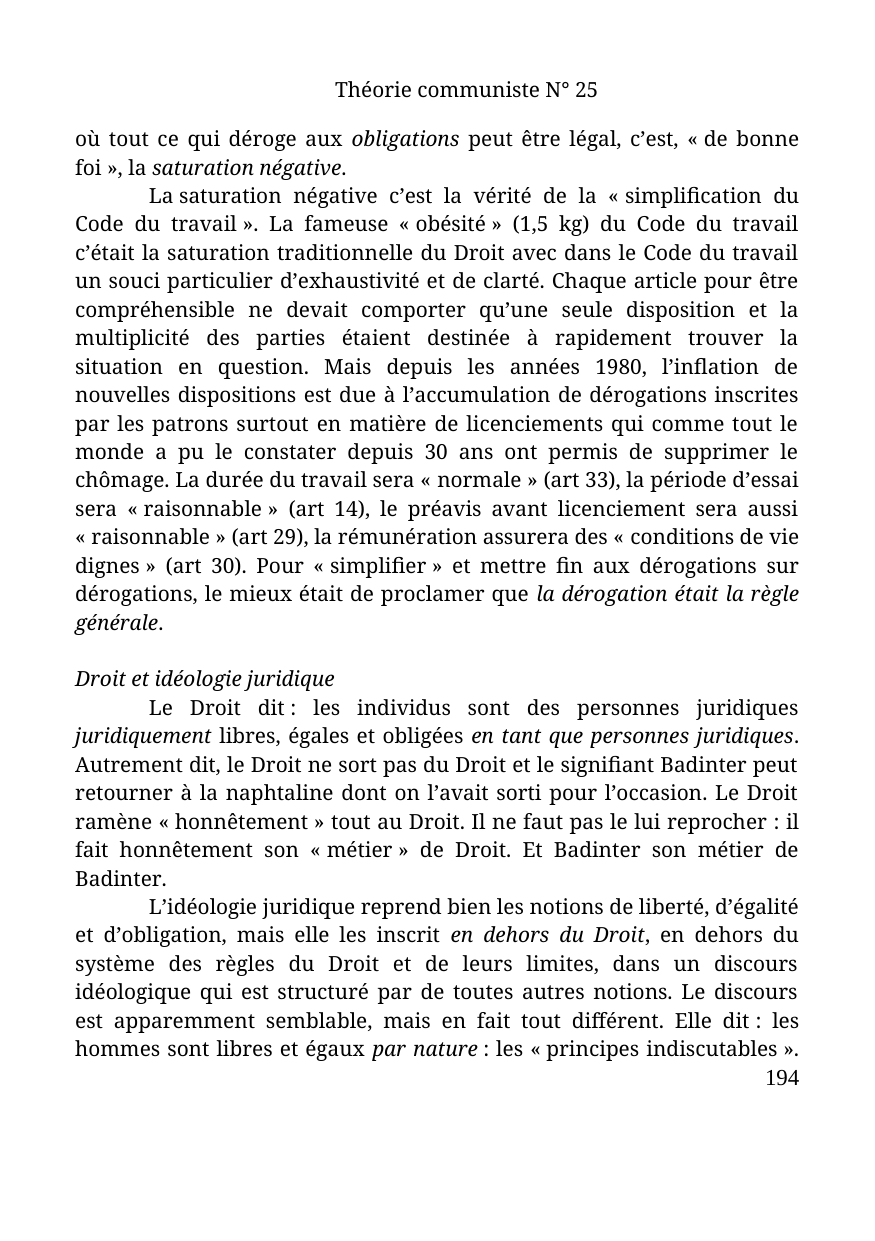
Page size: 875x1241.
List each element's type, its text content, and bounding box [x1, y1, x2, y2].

text Le Droit dit : les individus sont des personnes juridiques juridiquement libres, égales et obligées en tant que personnes juridiques. Autrement dit, le Droit ne sort pas du Droit et le signifiant Badinter peut retourner à la naphtaline dont on l’avait sorti pour l’occasion. Le Droit ramène « honnêtement » tout au Droit. Il ne faut pas le lui reprocher : il fait honnêtement son « métier » de Droit. Et Badinter son métier de Badinter. [75, 693, 799, 892]
text La saturation négative c’est la vérité de la « simplification du Code du travail ». La fameuse « obésité » (1,5 kg) du Code du travail c’était la saturation traditionnelle du Droit avec dans le Code du travail un souci particulier d’exhaustivité et de clarté. Chaque article pour être compréhensible ne devait comporter qu’une seule disposition et la multiplicité des parties étaient destinée à rapidement trouver la situation en question. Mais depuis les années 1980, l’inflation de nouvelles dispositions est due à l’accumulation de dérogations inscrites par les patrons surtout en matière de licenciements qui comme tout le monde a pu le constater depuis 30 ans ont permis de supprimer le chômage. La durée du travail sera « normale » (art 33), la période d’essai sera « raisonnable » (art 14), le préavis avant licenciement sera aussi « raisonnable » (art 29), la rémunération assurera des « conditions de vie dignes » (art 30). Pour « simplifier » et mettre fin aux dérogations sur dérogations, le mieux était de proclamer que la dérogation était la règle générale. [75, 181, 799, 636]
text Droit et idéologie juridique [75, 664, 799, 693]
text L’idéologie juridique reprend bien les notions de liberté, d’égalité et d’obligation, mais elle les inscrit en dehors du Droit, en dehors du système des règles du Droit et de leurs limites, dans un discours idéologique qui est structuré par de toutes autres notions. Le discours est apparemment semblable, mais en fait tout différent. Elle dit : les hommes sont libres et égaux par nature : les « principes indiscutables ». [75, 892, 799, 1063]
text où tout ce qui déroge aux obligations peut être légal, c’est, « de bonne foi », la saturation négative. [75, 124, 799, 181]
